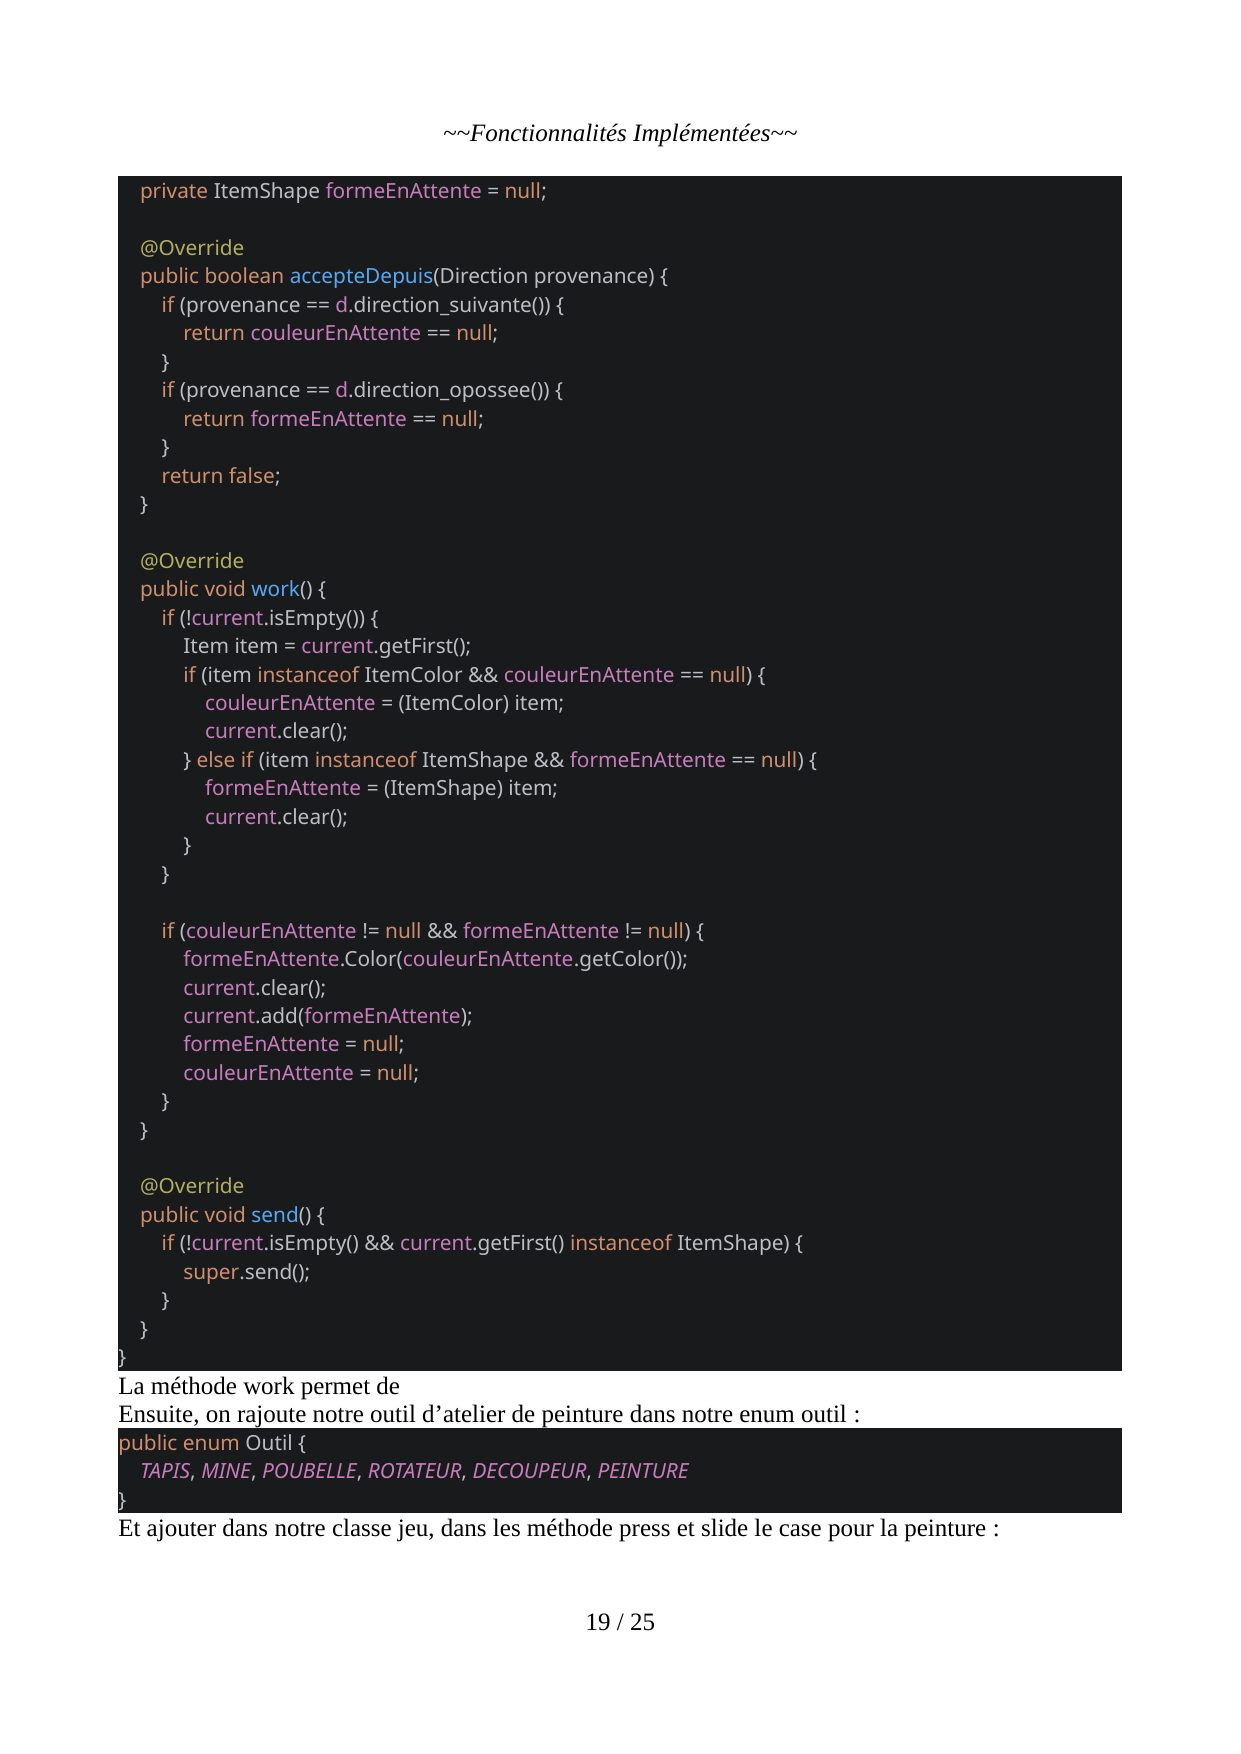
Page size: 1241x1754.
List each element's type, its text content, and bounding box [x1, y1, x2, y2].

text private ItemShape formeEnAttente = null; @Override public boolean accepteDepuis(Direction provenance) { if (provenance == d.direction_suivante()) { return couleurEnAttente == null; } if (provenance == d.direction_opossee()) { return formeEnAttente == null; } return false; } @Override public void work() { if (!current.isEmpty()) { Item item = current.getFirst(); if (item instanceof ItemColor && couleurEnAttente == null) { couleurEnAttente = (ItemColor) item; current.clear(); } else if (item instanceof ItemShape && formeEnAttente == null) { formeEnAttente = (ItemShape) item; current.clear(); } } if (couleurEnAttente != null && formeEnAttente != null) { formeEnAttente.Color(couleurEnAttente.getColor()); current.clear(); current.add(formeEnAttente); formeEnAttente = null; couleurEnAttente = null; } } @Override public void send() { if (!current.isEmpty() && current.getFirst() instanceof ItemShape) { super.send(); } } } [118, 176, 1122, 1371]
text La méthode work permet de [118, 1371, 1122, 1399]
text Et ajouter dans notre classe jeu, dans les méthode press et slide le case pour la peinture : [118, 1513, 1122, 1542]
text Ensuite, on rajoute notre outil d’atelier de peinture dans notre enum outil : [118, 1399, 1122, 1428]
text public enum Outil { TAPIS, MINE, POUBELLE, ROTATEUR, DECOUPEUR, PEINTURE } [118, 1428, 1122, 1513]
